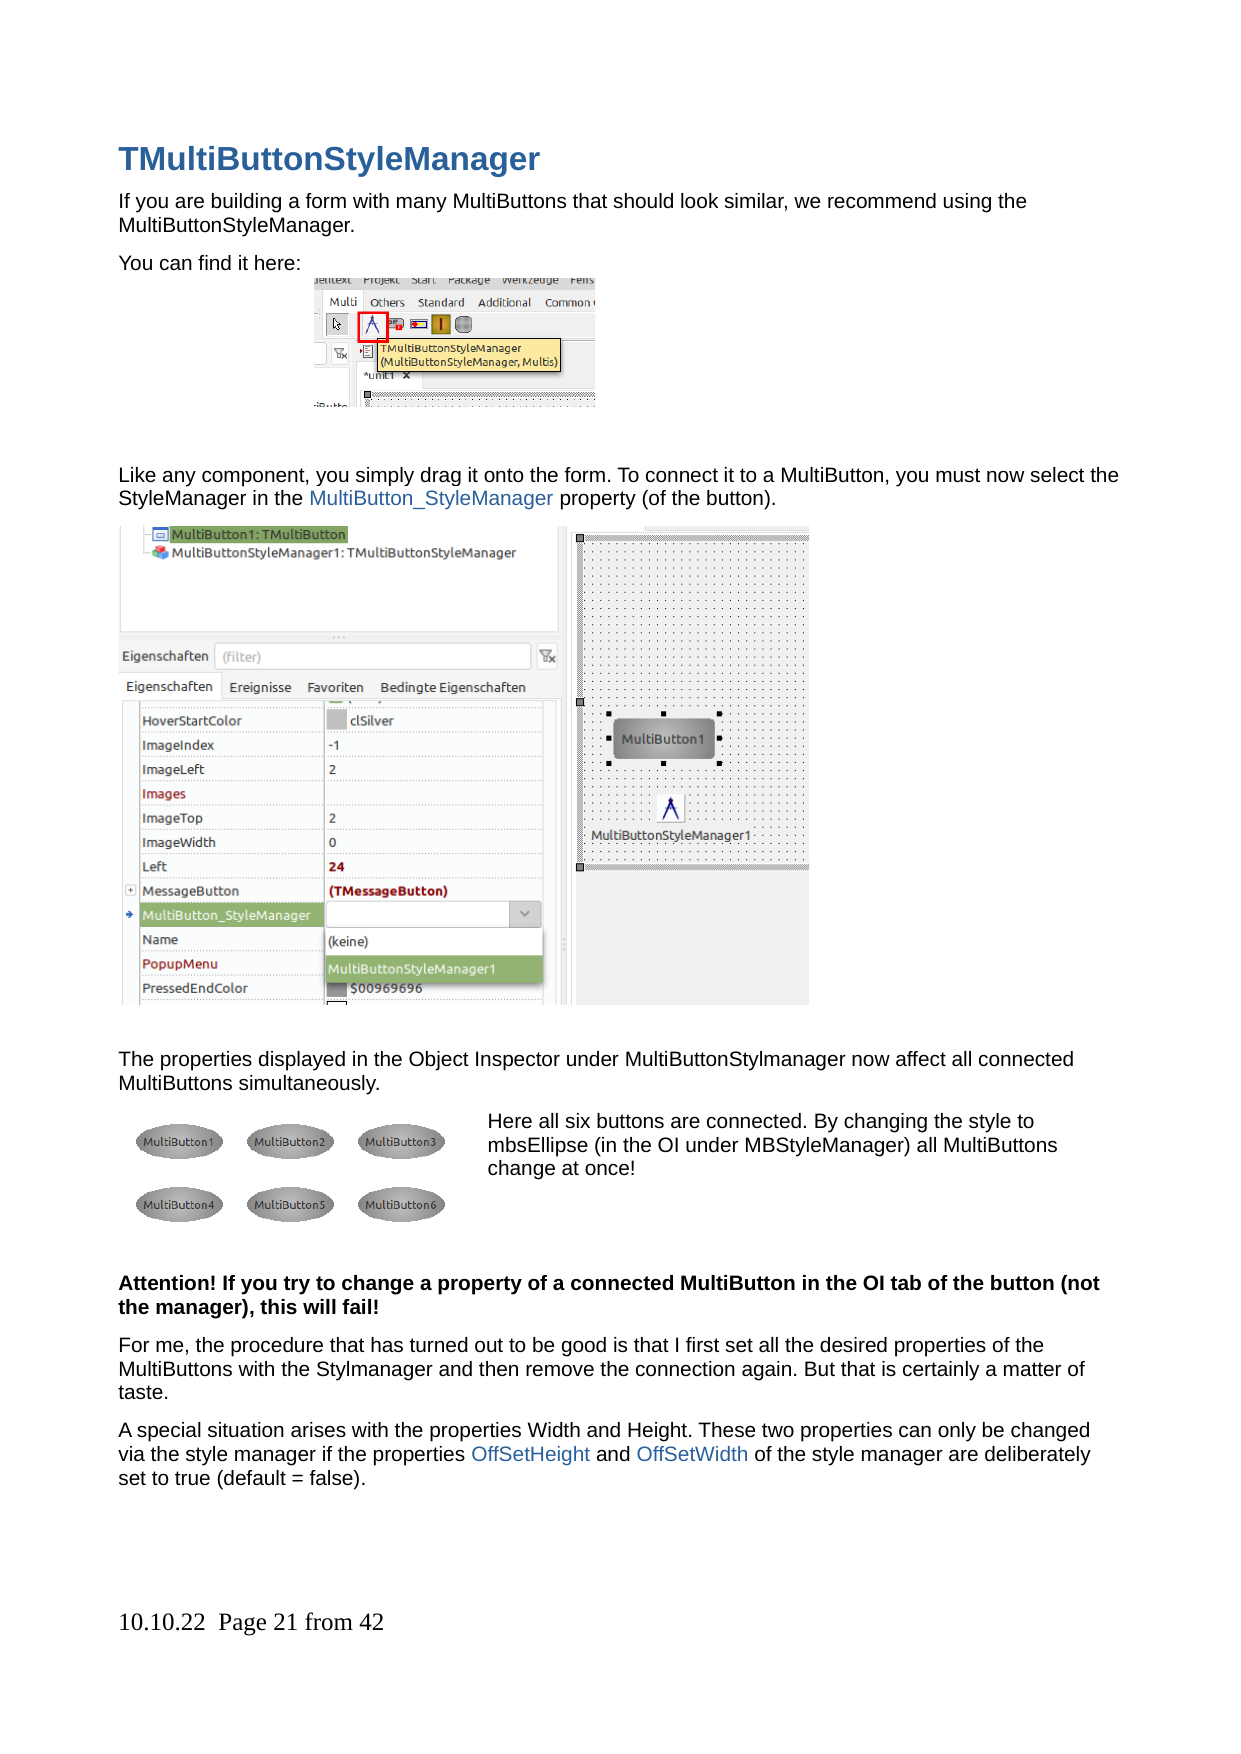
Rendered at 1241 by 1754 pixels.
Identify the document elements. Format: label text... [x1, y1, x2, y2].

text Attention! If you try to change a property of a connected MultiButton in the OI tab of the button (not the manager), this will fail! [118, 1272, 1122, 1319]
text You can find it here: [118, 252, 1122, 275]
subtitle TMultiButtonStyleManager [118, 139, 1122, 177]
text If you are building a form with many MultiButtons that should look similar, we recommend using the MultiButtonStyleManager. [118, 190, 1122, 237]
text For me, the procedure that has turned out to be good is that I first set all the desired properties of the MultiButtons with the Stylmanager and then remove the connection again. But that is certainly a matter of taste. [118, 1333, 1122, 1404]
text Like any component, you simply drag it onto the form. To connect it to a MultiButton, you must now select the StyleManager in the MultiButton_StyleManager property (of the button). [118, 463, 1122, 511]
picture [314, 278, 596, 407]
text The properties displayed in the Object Inspector under MultiButtonStylmanager now affect all connected MultiButtons simultaneously. [118, 1048, 1122, 1095]
picture [118, 526, 810, 1005]
text A special situation arises with the properties Width and Height. These two properties can only be changed via the style manager if the properties OffSetHeight and OffSetWidth of the style manager are deliberately set to true (default = false). [118, 1419, 1122, 1490]
text Here all six buttons are connected. By changing the style to mbsEllipse (in the OI under MBStyleManager) all MultiButtons change at once! [460, 1110, 1122, 1181]
picture [120, 1109, 460, 1239]
